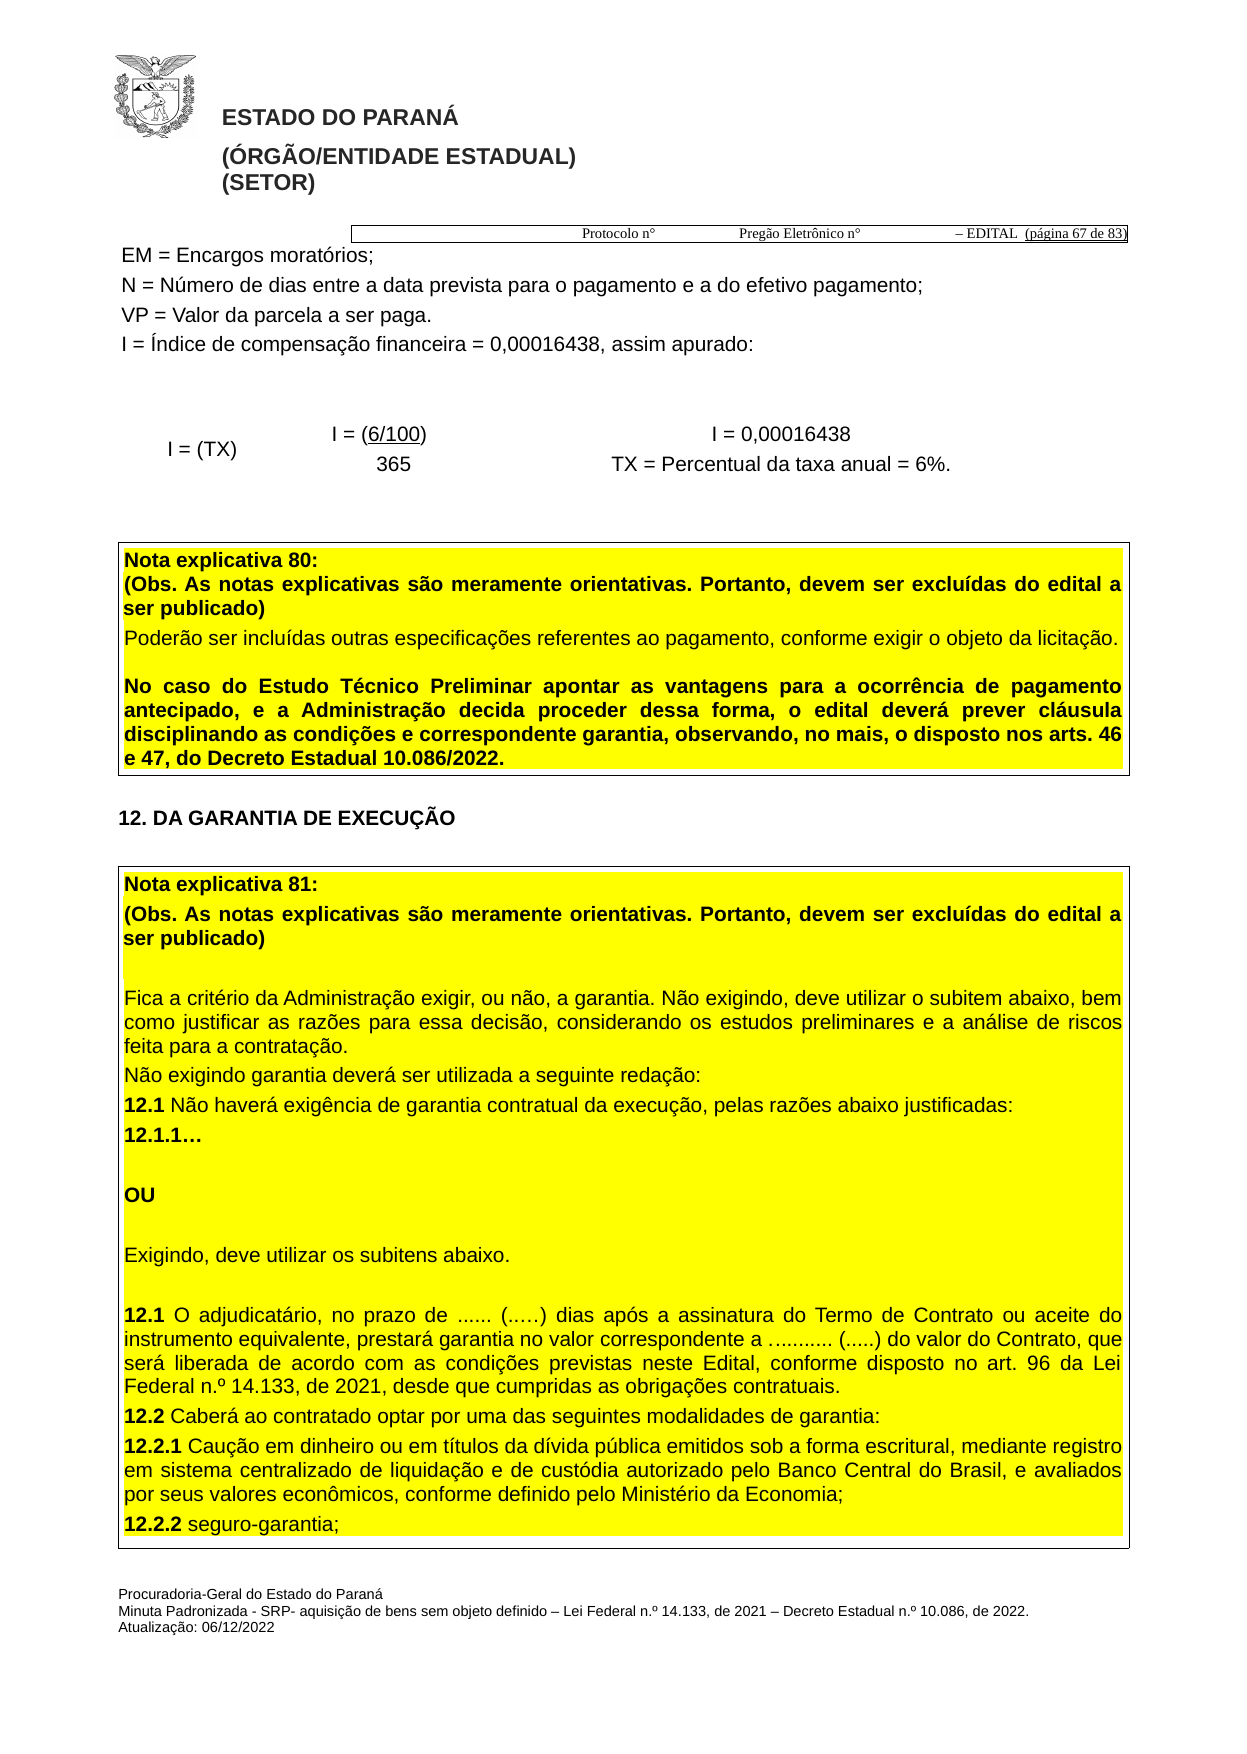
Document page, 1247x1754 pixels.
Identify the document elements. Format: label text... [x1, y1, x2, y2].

text VP = Valor da parcela a ser paga. [121, 302, 1128, 326]
table_header I = (TX) [117, 392, 284, 512]
text EM = Encargos moratórios; [121, 243, 1128, 267]
table_header Nota explicativa 80: (Obs. As notas explicativas são meramente orientativas. Portanto, devem ser excluídas do edital a ser publicado) Poderão ser incluídas outras especificações referentes ao pagamento, conforme exigir o objeto da licitação. No caso do Estudo Técnico Preliminar apontar as vantagens para a ocorrência de pagamento antecipado, e a Administração decida proceder dessa forma, o edital deverá prever cláusula disciplinando as condições e correspondente garantia, observando, no mais, o disposto nos arts. 46 e 47, do Decreto Estadual 10.086/2022. [119, 543, 1129, 775]
text 12. DA GARANTIA DE EXECUÇÃO [118, 806, 1128, 829]
table_header I = 0,00016438 TX = Percentual da taxa anual = 6%. [471, 392, 1088, 512]
table_header I = (6/100) 365 [284, 392, 471, 512]
picture [113, 54, 198, 139]
table_header Nota explicativa 81: (Obs. As notas explicativas são meramente orientativas. Portanto, devem ser excluídas do edital a ser publicado) Fica a critério da Administração exigir, ou não, a garantia. Não exigindo, deve utilizar o subitem abaixo, bem como justificar as razões para essa decisão, considerando os estudos preliminares e a análise de riscos feita para a contratação. Não exigindo garantia deverá ser utilizada a seguinte redação: 12.1 Não haverá exigência de garantia contratual da execução, pelas razões abaixo justificadas: 12.1.1… OU Exigindo, deve utilizar os subitens abaixo. 12.1 O adjudicatário, no prazo de ...... (..…) dias após a assinatura do Termo de Contrato ou aceite do instrumento equivalente, prestará garantia no valor correspondente a ........... (.....) do valor do Contrato, que será liberada de acordo com as condições previstas neste Edital, conforme disposto no art. 96 da Lei Federal n.º 14.133, de 2021, desde que cumpridas as obrigações contratuais. 12.2 Caberá ao contratado optar por uma das seguintes modalidades de garantia: 12.2.1 Caução em dinheiro ou em títulos da dívida pública emitidos sob a forma escritural, mediante registro em sistema centralizado de liquidação e de custódia autorizado pelo Banco Central do Brasil, e avaliados por seus valores econômicos, conforme definido pelo Ministério da Economia; 12.2.2 seguro-garantia; [119, 867, 1129, 1548]
text I = Índice de compensação financeira = 0,00016438, assim apurado: [121, 332, 1128, 356]
text N = Número de dias entre a data prevista para o pagamento e a do efetivo pagamento; [121, 272, 1128, 296]
